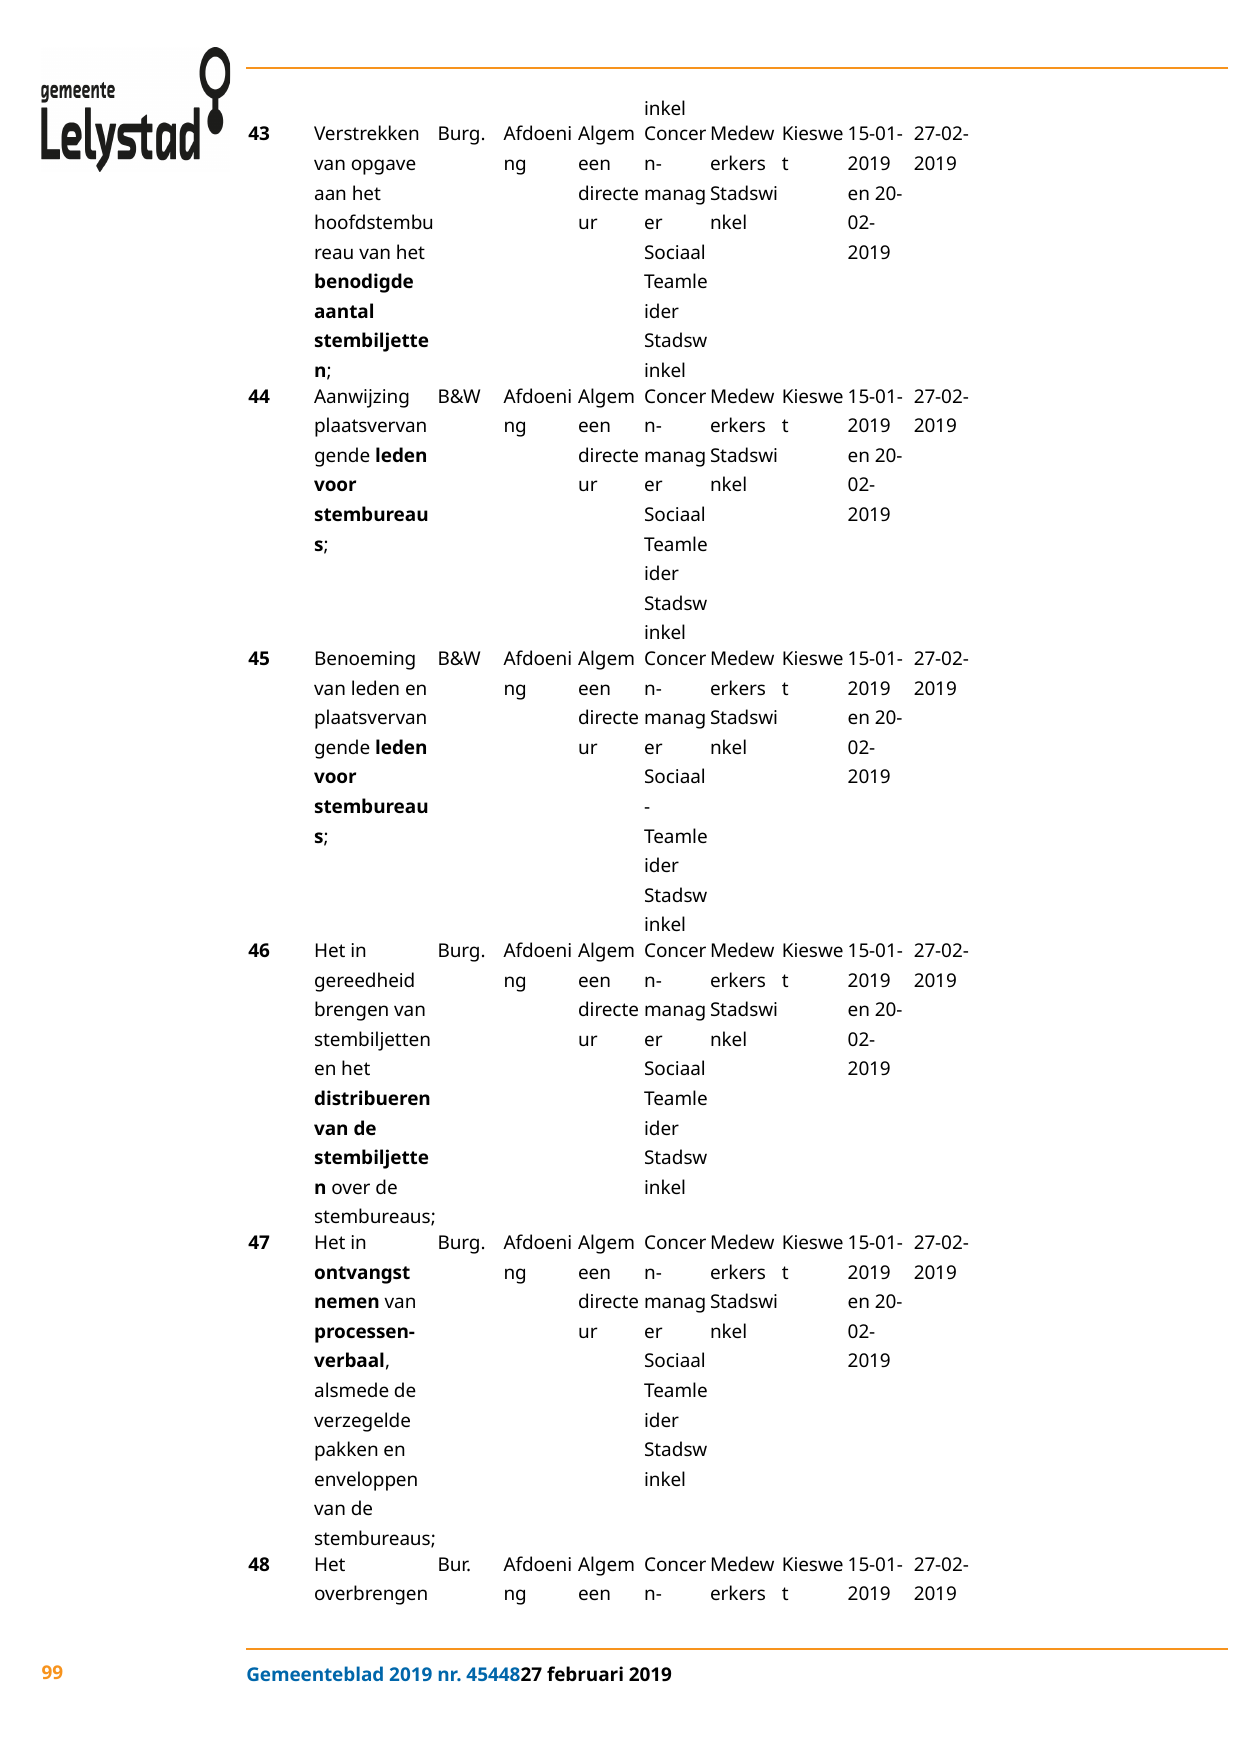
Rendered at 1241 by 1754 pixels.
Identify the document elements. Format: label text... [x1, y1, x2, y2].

table_cell [980, 121, 1152, 383]
table_cell Concern- manager Sociaal Teamleider Stadswinkel [644, 937, 710, 1229]
table_cell Algemeen directeur [578, 937, 644, 1229]
table_cell Kieswet [782, 645, 847, 937]
table_cell Burg. [437, 121, 503, 383]
table_cell Aanwijzing plaatsvervangende leden voor stembureaus; [314, 383, 437, 645]
table_cell Concern- manager Sociaal Teamleider Stadswinkel [644, 383, 710, 645]
table_cell 43 [248, 121, 314, 383]
table_cell Kieswet [782, 1229, 847, 1551]
table_cell [914, 95, 979, 121]
table_cell Medewerkers Stadswinkel [710, 121, 782, 383]
table_cell Verstrekken van opgave aan het hoofdstembureau van het benodigde aantal stembiljetten; [314, 121, 437, 383]
table_cell [314, 95, 437, 121]
table_cell [980, 1229, 1152, 1551]
table_cell 15-01-2019 en 20-02-2019 [848, 645, 913, 937]
table_cell Afdoening [503, 937, 578, 1229]
table_cell Afdoening [503, 121, 578, 383]
table_cell [980, 95, 1152, 121]
table_cell Het overbrengen [314, 1551, 437, 1606]
table_cell Kieswet [782, 121, 847, 383]
table_cell B&W [437, 645, 503, 937]
table_cell Bur. [437, 1551, 503, 1606]
table_cell Burg. [437, 937, 503, 1229]
table_cell Afdoening [503, 1551, 578, 1606]
table_cell 47 [248, 1229, 314, 1551]
table_cell Algemeen directeur [578, 645, 644, 937]
table_cell Afdoening [503, 383, 578, 645]
table_cell 27-02-2019 [914, 121, 979, 383]
table_cell Medewerkers Stadswinkel [710, 937, 782, 1229]
table_cell 46 [248, 937, 314, 1229]
table_cell Afdoening [503, 645, 578, 937]
table_cell Kieswet [782, 937, 847, 1229]
table_cell 15-01-2019 [848, 1551, 913, 1606]
table_cell [980, 383, 1152, 645]
table_cell Concern- manager Sociaal- Teamleider Stadswinkel [644, 645, 710, 937]
table_cell 15-01-2019 en 20-02-2019 [848, 1229, 913, 1551]
table_cell 15-01-2019 en 20-02-2019 [848, 121, 913, 383]
table_cell 27-02-2019 [914, 383, 979, 645]
table_cell Medewerkers Stadswinkel [710, 383, 782, 645]
table_cell Benoeming van leden en plaatsvervangende leden voor stembureaus; [314, 645, 437, 937]
table_cell Concern- manager Sociaal Teamleider Stadswinkel [644, 121, 710, 383]
table_cell Burg. [437, 1229, 503, 1551]
table_cell Algemeen directeur [578, 1229, 644, 1551]
table_cell Afdoening [503, 1229, 578, 1551]
table_cell 27-02-2019 [914, 645, 979, 937]
table_cell [980, 645, 1152, 937]
table_cell Het in gereedheid brengen van stembiljetten en het distribueren van de stembiljetten over de stembureaus; [314, 937, 437, 1229]
table_cell Concern- manager Sociaal Teamleider Stadswinkel [644, 1229, 710, 1551]
picture [41, 47, 231, 172]
table_cell Medewerkers [710, 1551, 782, 1606]
table_cell [782, 95, 847, 121]
table_cell Medewerkers Stadswinkel [710, 645, 782, 937]
table_cell 27-02-2019 [914, 1229, 979, 1551]
table_cell 44 [248, 383, 314, 645]
table_cell Het in ontvangst nemen van processen-verbaal, alsmede de verzegelde pakken en enveloppen van de stembureaus; [314, 1229, 437, 1551]
table_cell 27-02-2019 [914, 1551, 979, 1606]
table_cell 27-02-2019 [914, 937, 979, 1229]
table_cell [848, 95, 913, 121]
table_cell Algemeen directeur [578, 121, 644, 383]
table_cell B&W [437, 383, 503, 645]
table_cell Medewerkers Stadswinkel [710, 1229, 782, 1551]
table_cell 48 [248, 1551, 314, 1606]
table_cell [437, 95, 503, 121]
table_cell Kieswet [782, 383, 847, 645]
table_cell 15-01-2019 en 20-02-2019 [848, 937, 913, 1229]
table_cell [248, 95, 314, 121]
table_cell Algemeen [578, 1551, 644, 1606]
table_cell [503, 95, 578, 121]
table_cell inkel [644, 95, 710, 121]
table_cell [578, 95, 644, 121]
table_cell 45 [248, 645, 314, 937]
table_cell Kieswet [782, 1551, 847, 1606]
table_cell [980, 937, 1152, 1229]
table_cell Concern- [644, 1551, 710, 1606]
table_cell 15-01-2019 en 20-02-2019 [848, 383, 913, 645]
table_cell [980, 1551, 1152, 1606]
table_cell [710, 95, 782, 121]
table_cell Algemeen directeur [578, 383, 644, 645]
